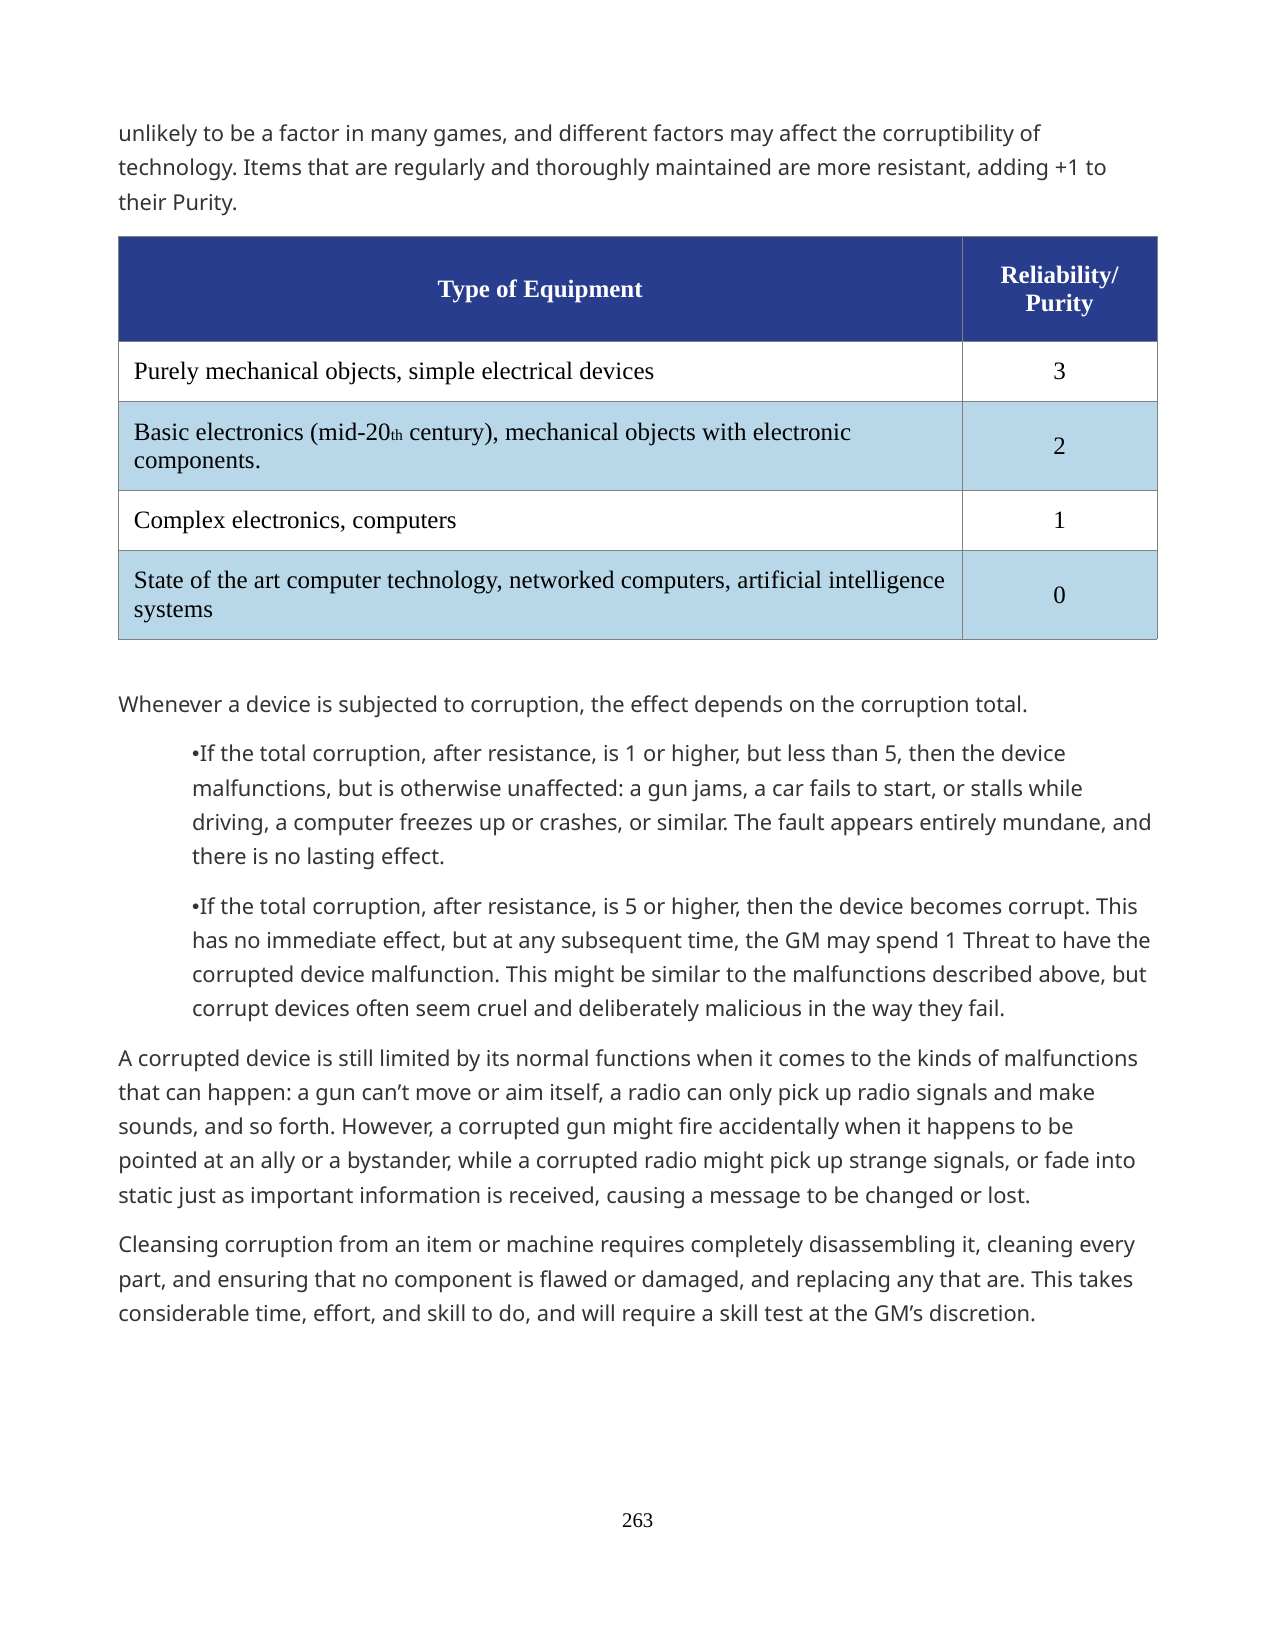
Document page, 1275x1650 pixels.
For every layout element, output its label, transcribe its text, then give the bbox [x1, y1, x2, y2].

text Whenever a device is subjected to corruption, the effect depends on the corruption total. [118, 688, 1157, 718]
table_cell 0 [963, 551, 1157, 639]
table_cell 2 [963, 402, 1157, 490]
text A corrupted device is still limited by its normal functions when it comes to the kinds of malfunctions that can happen: a gun can’t move or aim itself, a radio can only pick up radio signals and make sounds, and so forth. However, a corrupted gun might fire accidentally when it happens to be pointed at an ally or a bystander, while a corrupted radio might pick up strange signals, or fade into static just as important information is received, causing a message to be changed or lost. [118, 1043, 1157, 1209]
list If the total corruption, after resistance, is 5 or higher, then the device becomes corrupt. This has no immediate effect, but at any subsequent time, the GM may spend 1 Threat to have the corrupted device malfunction. This might be similar to the malfunctions described above, but corrupt devices often seem cruel and deliberately malicious in the way they fail. [118, 891, 1157, 1023]
table_cell Complex electronics, computers [119, 491, 962, 550]
table_cell State of the art computer technology, networked computers, artificial intelligence systems [119, 551, 962, 639]
text Cleansing corruption from an item or machine requires completely disassembling it, cleaning every part, and ensuring that no component is flawed or damaged, and replacing any that are. This takes considerable time, effort, and skill to do, and will require a skill test at the GM’s discretion. [118, 1229, 1157, 1327]
list If the total corruption, after resistance, is 1 or higher, but less than 5, then the device malfunctions, but is otherwise unaffected: a gun jams, a car fails to start, or stalls while driving, a computer freezes up or crashes, or similar. The fault appears entirely mundane, and there is no lasting effect. [118, 738, 1157, 871]
table_header Reliability/Purity [963, 237, 1157, 341]
table_cell 1 [963, 491, 1157, 550]
table_cell Basic electronics (mid-20th century), mechanical objects with electronic components. [119, 402, 962, 490]
table_header Type of Equipment [119, 237, 962, 341]
text unlikely to be a factor in many games, and different factors may affect the corruptibility of technology. Items that are regularly and thoroughly maintained are more resistant, adding +1 to their Purity. [118, 118, 1157, 216]
table_cell Purely mechanical objects, simple electrical devices [119, 342, 962, 401]
table_cell 3 [963, 342, 1157, 401]
